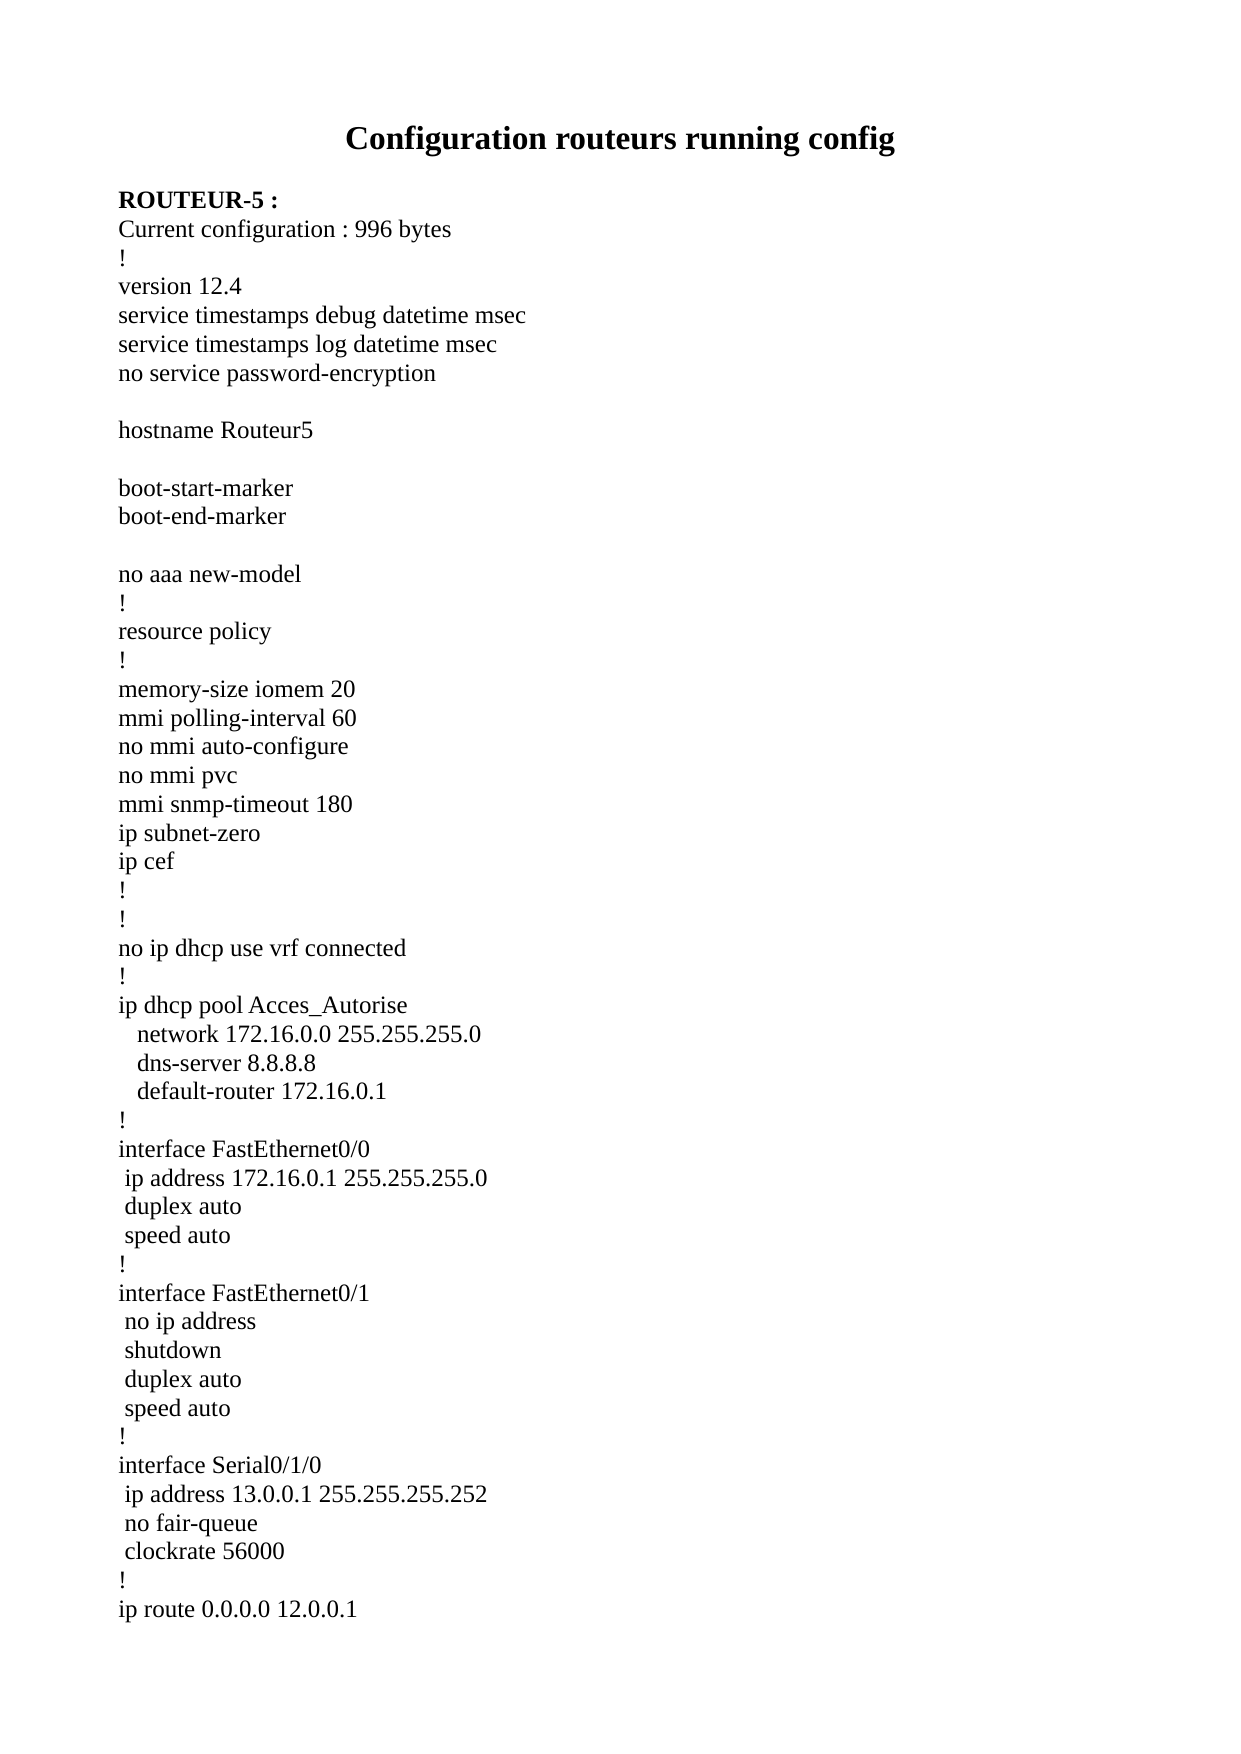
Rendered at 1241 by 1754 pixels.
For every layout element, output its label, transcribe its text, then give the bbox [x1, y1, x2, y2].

text no mmi pvc [118, 760, 1122, 789]
text interface Serial0/1/0 [118, 1450, 1122, 1479]
text ip cef [118, 846, 1122, 875]
text ! [118, 1105, 1122, 1134]
text ! [118, 243, 1122, 271]
text boot-end-marker [118, 501, 1122, 530]
text mmi polling-interval 60 [118, 703, 1122, 731]
text ip address 13.0.0.1 255.255.255.252 [118, 1479, 1122, 1508]
text ! [118, 961, 1122, 990]
text service timestamps debug datetime msec [118, 300, 1122, 329]
text no aaa new-model [118, 559, 1122, 588]
text ! [118, 875, 1122, 904]
text Configuration routeurs running config [118, 118, 1122, 156]
text Current configuration : 996 bytes [118, 214, 1122, 243]
text no mmi auto-configure [118, 731, 1122, 760]
text no fair-queue [118, 1508, 1122, 1536]
text ip address 172.16.0.1 255.255.255.0 [118, 1163, 1122, 1191]
text ip dhcp pool Acces_Autorise [118, 990, 1122, 1019]
text no ip address [118, 1306, 1122, 1335]
text ! [118, 1421, 1122, 1450]
text dns-server 8.8.8.8 [118, 1048, 1122, 1076]
text no service password-encryption [118, 358, 1122, 386]
text ROUTEUR-5 : [118, 185, 1122, 214]
text interface FastEthernet0/0 [118, 1134, 1122, 1163]
text mmi snmp-timeout 180 [118, 789, 1122, 818]
text ! [118, 904, 1122, 933]
text ! [118, 1565, 1122, 1594]
text service timestamps log datetime msec [118, 329, 1122, 358]
text hostname Routeur5 [118, 415, 1122, 444]
text clockrate 56000 [118, 1536, 1122, 1565]
text ! [118, 588, 1122, 616]
text ! [118, 1249, 1122, 1278]
text speed auto [118, 1393, 1122, 1421]
text duplex auto [118, 1191, 1122, 1220]
text boot-start-marker [118, 473, 1122, 501]
text duplex auto [118, 1364, 1122, 1393]
text memory-size iomem 20 [118, 674, 1122, 703]
text network 172.16.0.0 255.255.255.0 [118, 1019, 1122, 1048]
text no ip dhcp use vrf connected [118, 933, 1122, 961]
text default-router 172.16.0.1 [118, 1076, 1122, 1105]
text ip subnet-zero [118, 818, 1122, 846]
text resource policy [118, 616, 1122, 645]
text speed auto [118, 1220, 1122, 1249]
text version 12.4 [118, 271, 1122, 300]
text ip route 0.0.0.0 12.0.0.1 [118, 1594, 1122, 1623]
text shutdown [118, 1335, 1122, 1364]
text ! [118, 645, 1122, 674]
text interface FastEthernet0/1 [118, 1278, 1122, 1306]
